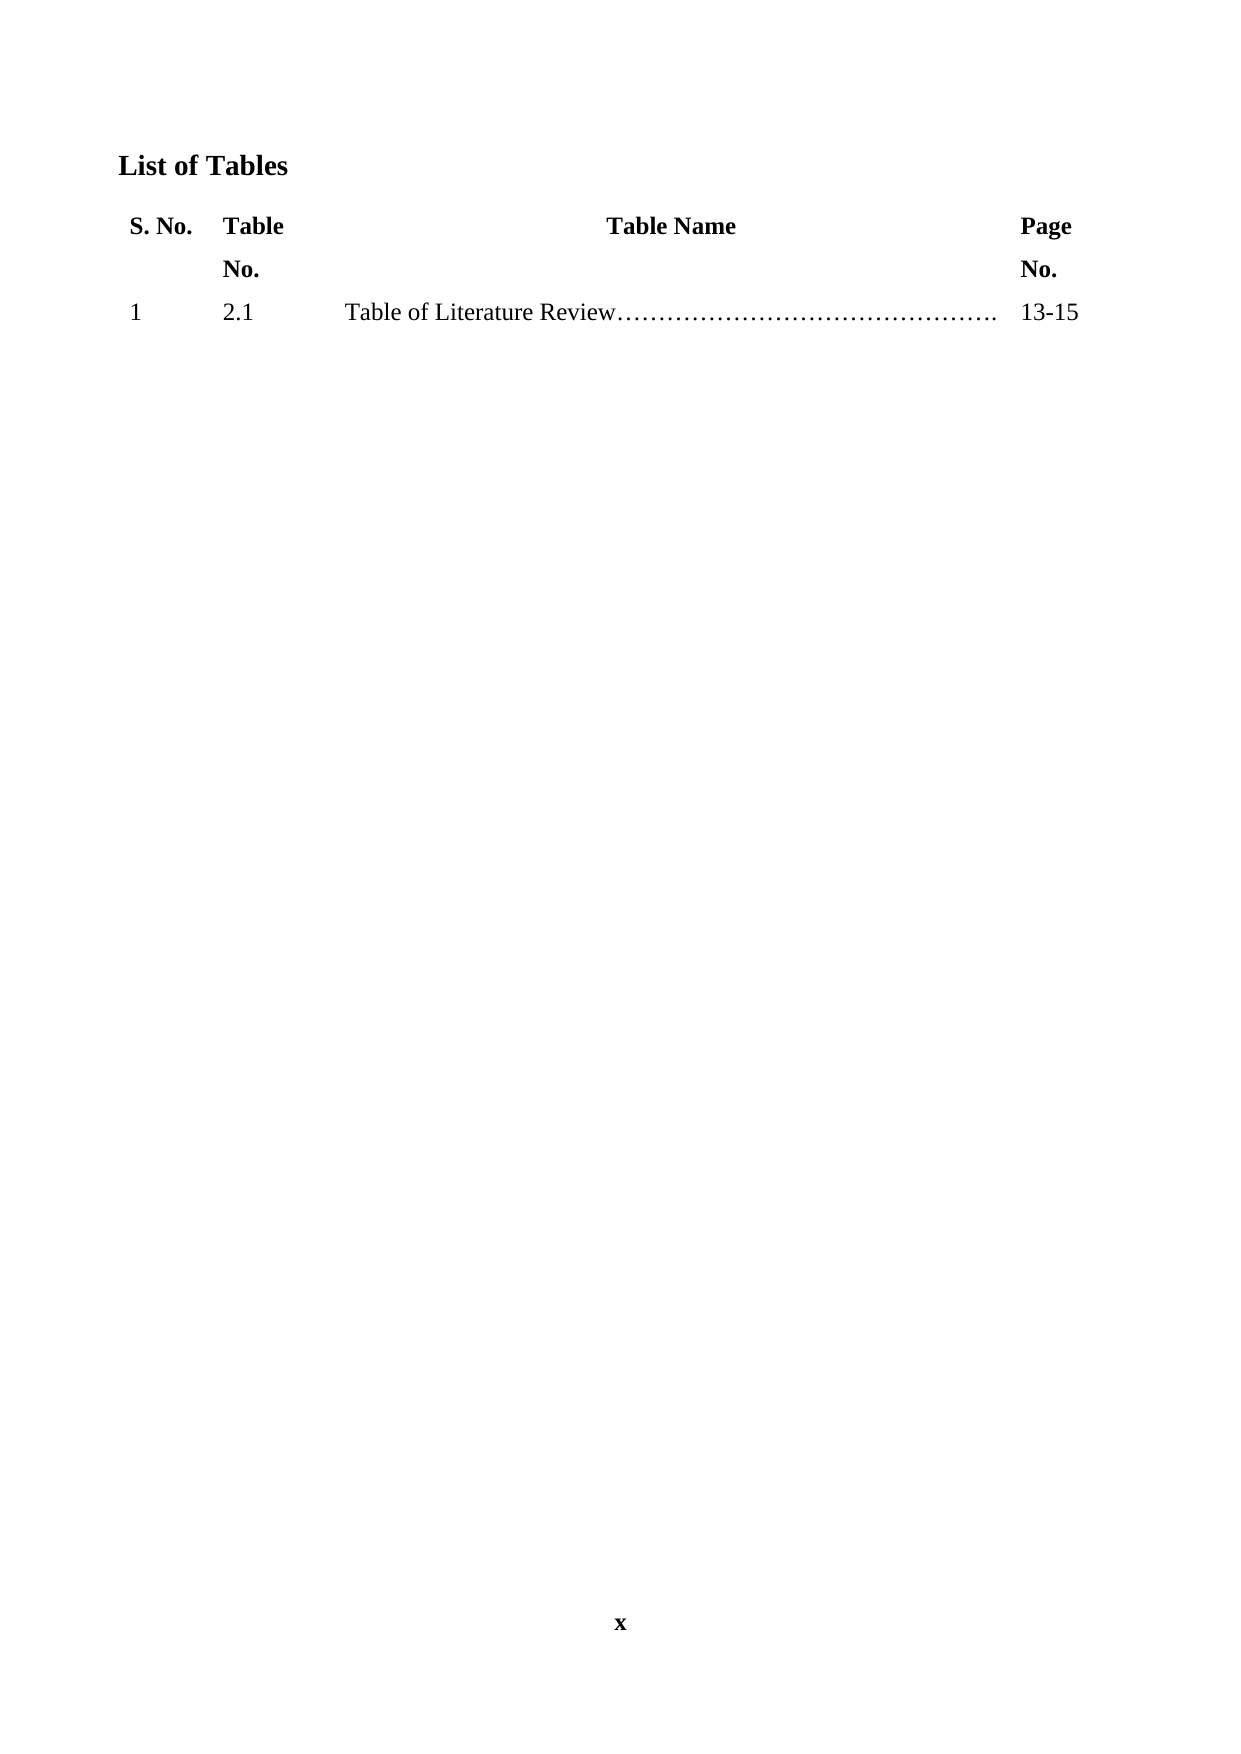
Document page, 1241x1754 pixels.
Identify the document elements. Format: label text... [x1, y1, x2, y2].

table_header Page No. [1009, 211, 1124, 297]
table_header S. No. [118, 211, 211, 297]
table_cell Table of Literature Review………………………………………. [333, 297, 1009, 354]
table_cell 2.1 [211, 297, 333, 354]
table_cell 1 [118, 297, 211, 354]
table_header Table Name [333, 211, 1009, 297]
text List of Tables [118, 148, 1122, 181]
table_header Table No. [211, 211, 333, 297]
table_cell 13-15 [1009, 297, 1124, 354]
